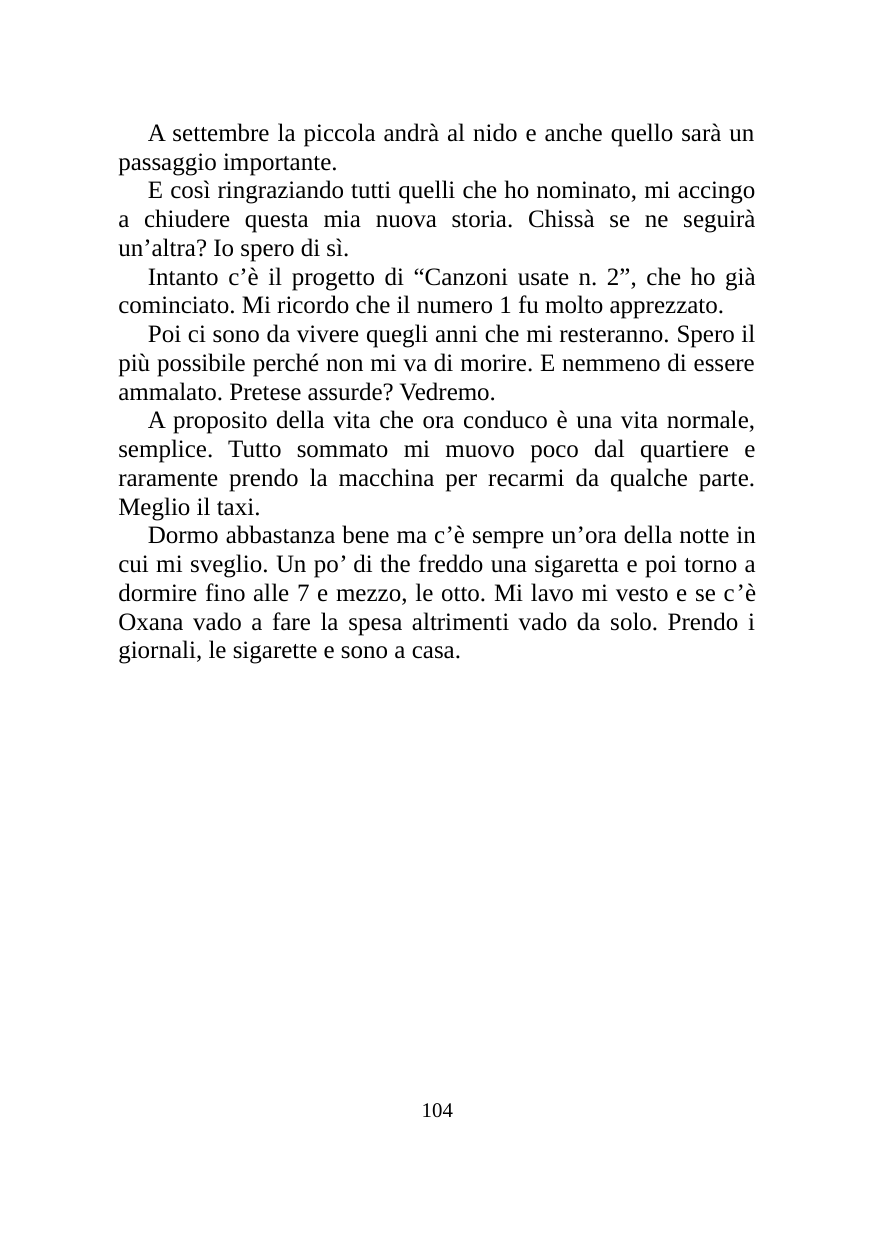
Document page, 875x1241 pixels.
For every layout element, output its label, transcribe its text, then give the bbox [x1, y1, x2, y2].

text Poi ci sono da vivere quegli anni che mi resteranno. Spero il più possibile perché non mi va di morire. E nemmeno di essere ammalato. Pretese assurde? Vedremo. [118, 319, 756, 406]
text A settembre la piccola andrà al nido e anche quello sarà un passaggio importante. [118, 118, 756, 176]
text Dormo abbastanza bene ma c’è sempre un’ora della notte in cui mi sveglio. Un po’ di the freddo una sigaretta e poi torno a dormire fino alle 7 e mezzo, le otto. Mi lavo mi vesto e se c’è Oxana vado a fare la spesa altrimenti vado da solo. Prendo i giornali, le sigarette e sono a casa. [118, 521, 756, 664]
text A proposito della vita che ora conduco è una vita normale, semplice. Tutto sommato mi muovo poco dal quartiere e raramente prendo la macchina per recarmi da qualche parte. Meglio il taxi. [118, 406, 756, 521]
text Intanto c’è il progetto di “Canzoni usate n. 2”, che ho già cominciato. Mi ricordo che il numero 1 fu molto apprezzato. [118, 262, 756, 319]
text E così ringraziando tutti quelli che ho nominato, mi accingo a chiudere questa mia nuova storia. Chissà se ne seguirà un’altra? Io spero di sì. [118, 176, 756, 262]
